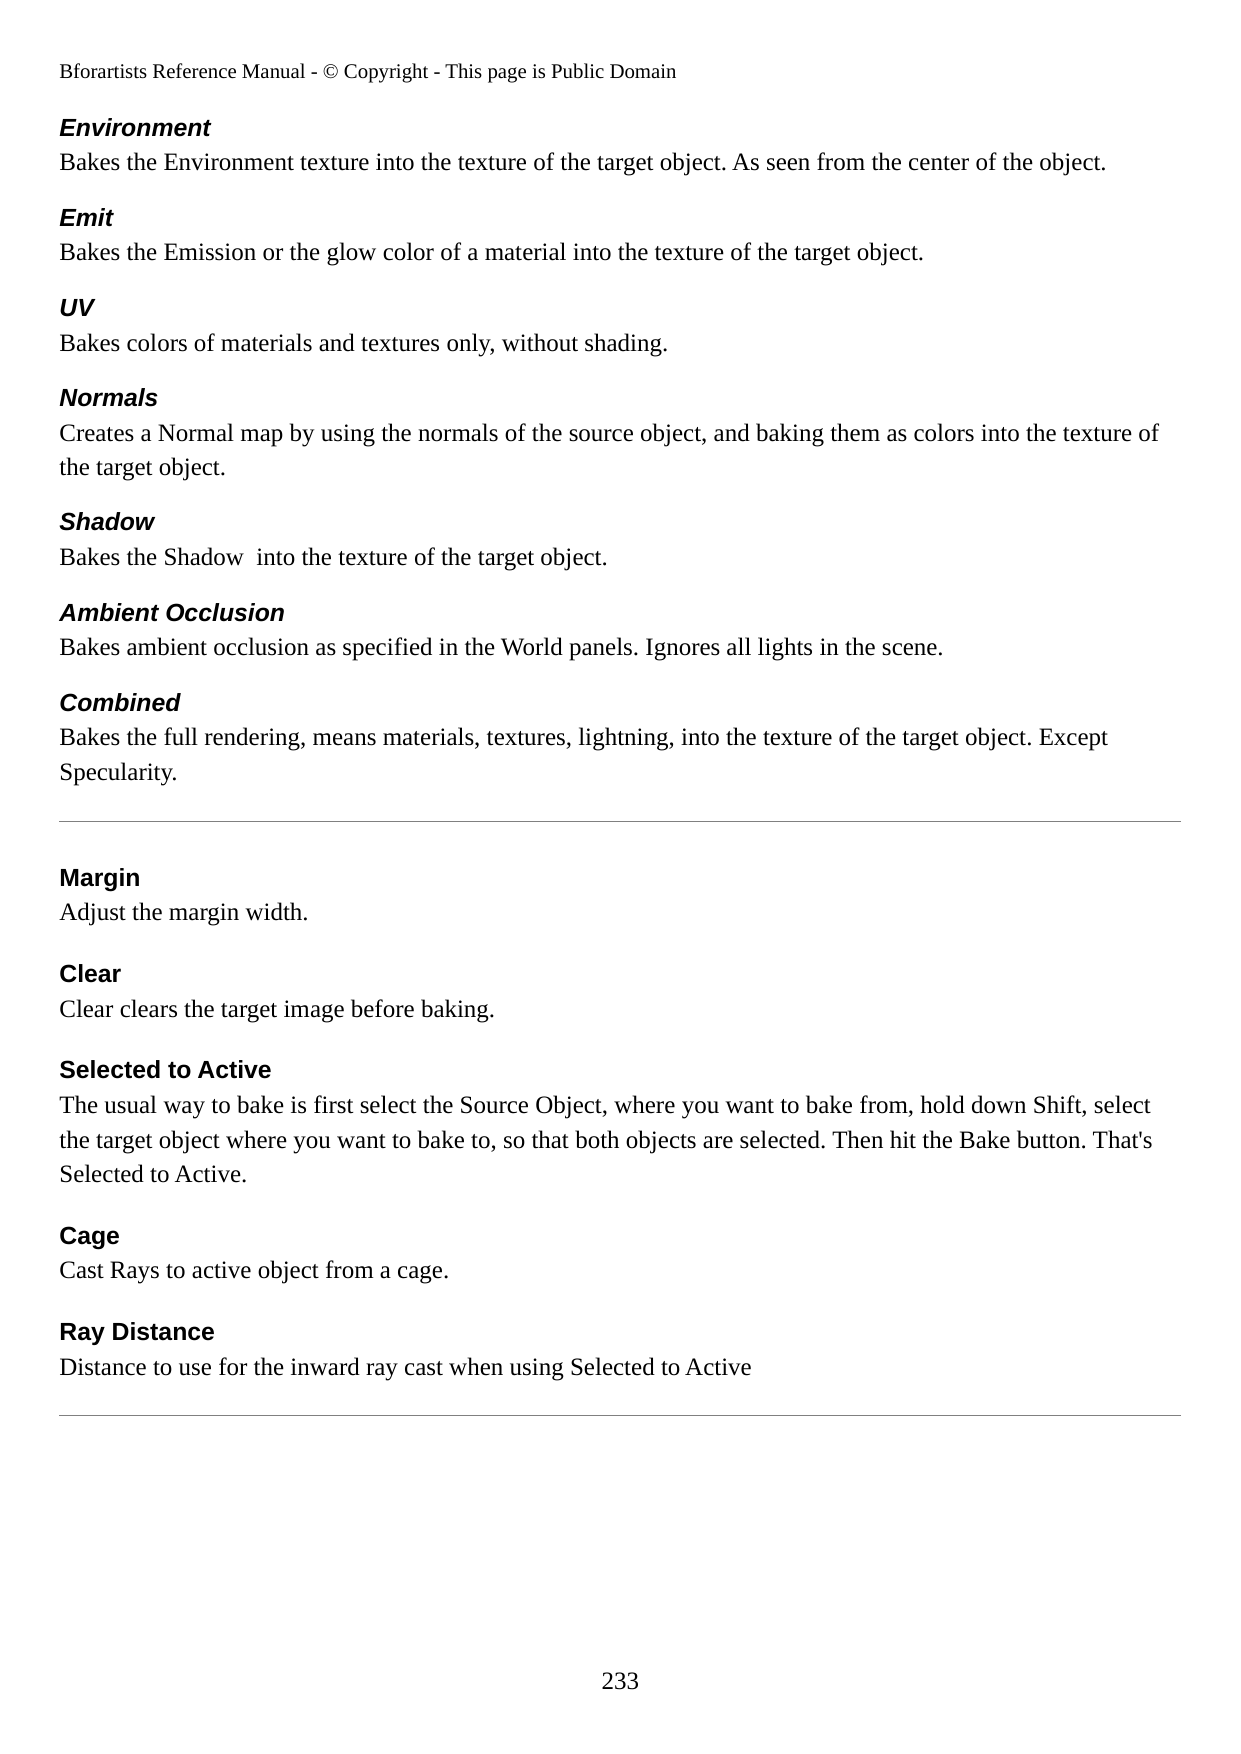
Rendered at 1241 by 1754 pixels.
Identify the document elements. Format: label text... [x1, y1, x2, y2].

text Bakes the Shadow into the texture of the target object. [59, 542, 1181, 571]
subtitle Ray Distance [59, 1317, 1181, 1346]
text Bakes the Environment texture into the texture of the target object. As seen from the center of the object. [59, 147, 1181, 176]
subtitle Emit [59, 203, 1181, 231]
text Bakes colors of materials and textures only, without shading. [59, 328, 1181, 356]
text Adjust the margin width. [59, 897, 1181, 926]
subtitle Combined [59, 688, 1181, 716]
text Cast Rays to active object from a cage. [59, 1256, 1181, 1284]
text Distance to use for the inward ray cast when using Selected to Active [59, 1352, 1181, 1381]
text Bakes the Emission or the glow color of a material into the texture of the target object. [59, 237, 1181, 266]
text Bakes the full rendering, means materials, textures, lightning, into the texture of the target object. Except Specularity. [59, 722, 1181, 786]
subtitle Clear [59, 959, 1181, 988]
subtitle Shadow [59, 507, 1181, 536]
subtitle Margin [59, 863, 1181, 891]
subtitle Environment [59, 113, 1181, 141]
subtitle Ambient Occlusion [59, 598, 1181, 626]
text Creates a Normal map by using the normals of the source object, and baking them as colors into the texture of the target object. [59, 418, 1181, 481]
subtitle UV [59, 293, 1181, 321]
text Bakes ambient occlusion as specified in the World panels. Ignores all lights in the scene. [59, 632, 1181, 661]
subtitle Selected to Active [59, 1055, 1181, 1084]
text The usual way to bake is first select the Source Object, where you want to bake from, hold down Shift, select the target object where you want to bake to, so that both objects are selected. Then hit the Bake button. That's Selected to Active. [59, 1090, 1181, 1188]
text Clear clears the target image before baking. [59, 994, 1181, 1023]
subtitle Cage [59, 1221, 1181, 1249]
subtitle Normals [59, 383, 1181, 411]
